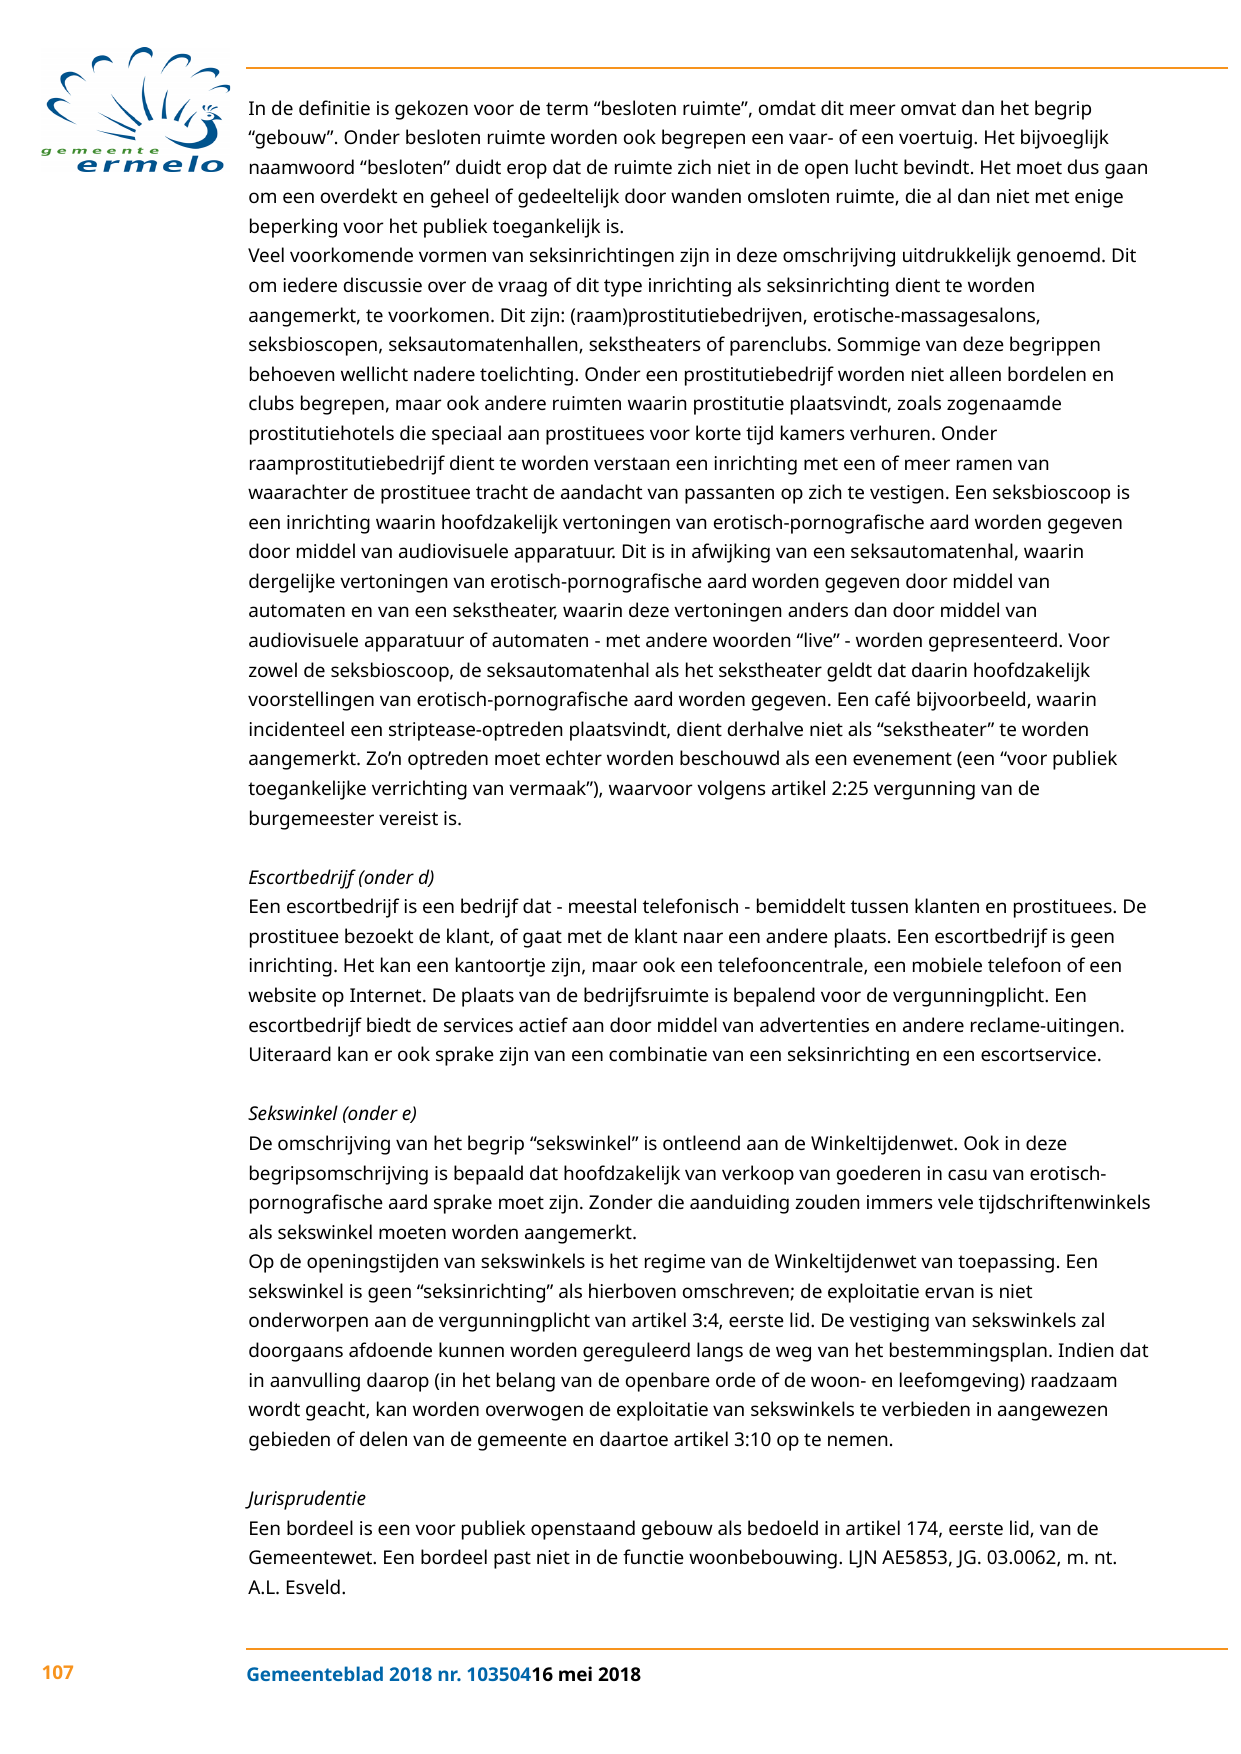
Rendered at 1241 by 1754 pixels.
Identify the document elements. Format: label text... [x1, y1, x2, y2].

text Een escortbedrijf is een bedrijf dat - meestal telefonisch - bemiddelt tussen klanten en prostituees. De prostituee bezoekt de klant, of gaat met de klant naar een andere plaats. Een escortbedrijf is geen inrichting. Het kan een kantoortje zijn, maar ook een telefooncentrale, een mobiele telefoon of een website op Internet. De plaats van de bedrijfsruimte is bepalend voor de vergunningplicht. Een escortbedrijf biedt de services actief aan door middel van advertenties en andere reclame-uitingen. Uiteraard kan er ook sprake zijn van een combinatie van een seksinrichting en een escortservice. [248, 893, 1152, 1067]
text Sekswinkel (onder e) [248, 1101, 1152, 1126]
text In de definitie is gekozen voor de term “besloten ruimte”, omdat dit meer omvat dan het begrip “gebouw”. Onder besloten ruimte worden ook begrepen een vaar- of een voertuig. Het bijvoeglijk naamwoord “besloten” duidt erop dat de ruimte zich niet in de open lucht bevindt. Het moet dus gaan om een overdekt en geheel of gedeeltelijk door wanden omsloten ruimte, die al dan niet met enige beperking voor het publiek toegankelijk is. [248, 95, 1152, 239]
text Escortbedrijf (onder d) [248, 864, 1152, 890]
text Een bordeel is een voor publiek openstaand gebouw als bedoeld in artikel 174, eerste lid, van de Gemeentewet. Een bordeel past niet in de functie woonbebouwing. LJN AE5853, JG. 03.0062, m. nt. A.L. Esveld. [248, 1515, 1152, 1600]
text De omschrijving van het begrip “sekswinkel” is ontleend aan de Winkeltijdenwet. Ook in deze begripsomschrijving is bepaald dat hoofdzakelijk van verkoop van goederen in casu van erotisch-pornografische aard sprake moet zijn. Zonder die aanduiding zouden immers vele tijdschriftenwinkels als sekswinkel moeten worden aangemerkt. [248, 1130, 1152, 1245]
text Jurisprudentie [248, 1485, 1152, 1511]
text Veel voorkomende vormen van seksinrichtingen zijn in deze omschrijving uitdrukkelijk genoemd. Dit om iedere discussie over de vraag of dit type inrichting als seksinrichting dient te worden aangemerkt, te voorkomen. Dit zijn: (raam)prostitutiebedrijven, erotische-massagesalons, seksbioscopen, seksautomatenhallen, sekstheaters of parenclubs. Sommige van deze begrippen behoeven wellicht nadere toelichting. Onder een prostitutiebedrijf worden niet alleen bordelen en clubs begrepen, maar ook andere ruimten waarin prostitutie plaatsvindt, zoals zogenaamde prostitutiehotels die speciaal aan prostituees voor korte tijd kamers verhuren. Onder raamprostitutiebedrijf dient te worden verstaan een inrichting met een of meer ramen van waarachter de prostituee tracht de aandacht van passanten op zich te vestigen. Een seksbioscoop is een inrichting waarin hoofdzakelijk vertoningen van erotisch-pornografische aard worden gegeven door middel van audiovisuele apparatuur. Dit is in afwijking van een seksautomatenhal, waarin dergelijke vertoningen van erotisch-pornografische aard worden gegeven door middel van automaten en van een sekstheater, waarin deze vertoningen anders dan door middel van audiovisuele apparatuur of automaten - met andere woorden “live” - worden gepresenteerd. Voor zowel de seksbioscoop, de seksautomatenhal als het sekstheater geldt dat daarin hoofdzakelijk voorstellingen van erotisch-pornografische aard worden gegeven. Een café bijvoorbeeld, waarin incidenteel een striptease-optreden plaatsvindt, dient derhalve niet als “sekstheater” te worden aangemerkt. Zo’n optreden moet echter worden beschouwd als een evenement (een “voor publiek toegankelijke verrichting van vermaak”), waarvoor volgens artikel 2:25 vergunning van de burgemeester vereist is. [248, 243, 1152, 831]
text Op de openingstijden van sekswinkels is het regime van de Winkeltijdenwet van toepassing. Een sekswinkel is geen “seksinrichting” als hierboven omschreven; de exploitatie ervan is niet onderworpen aan de vergunningplicht van artikel 3:4, eerste lid. De vestiging van sekswinkels zal doorgaans afdoende kunnen worden gereguleerd langs de weg van het bestemmingsplan. Indien dat in aanvulling daarop (in het belang van de openbare orde of de woon- en leefomgeving) raadzaam wordt geacht, kan worden overwogen de exploitatie van sekswinkels te verbieden in aangewezen gebieden of delen van de gemeente en daartoe artikel 3:10 op te nemen. [248, 1248, 1152, 1452]
picture [41, 47, 231, 172]
